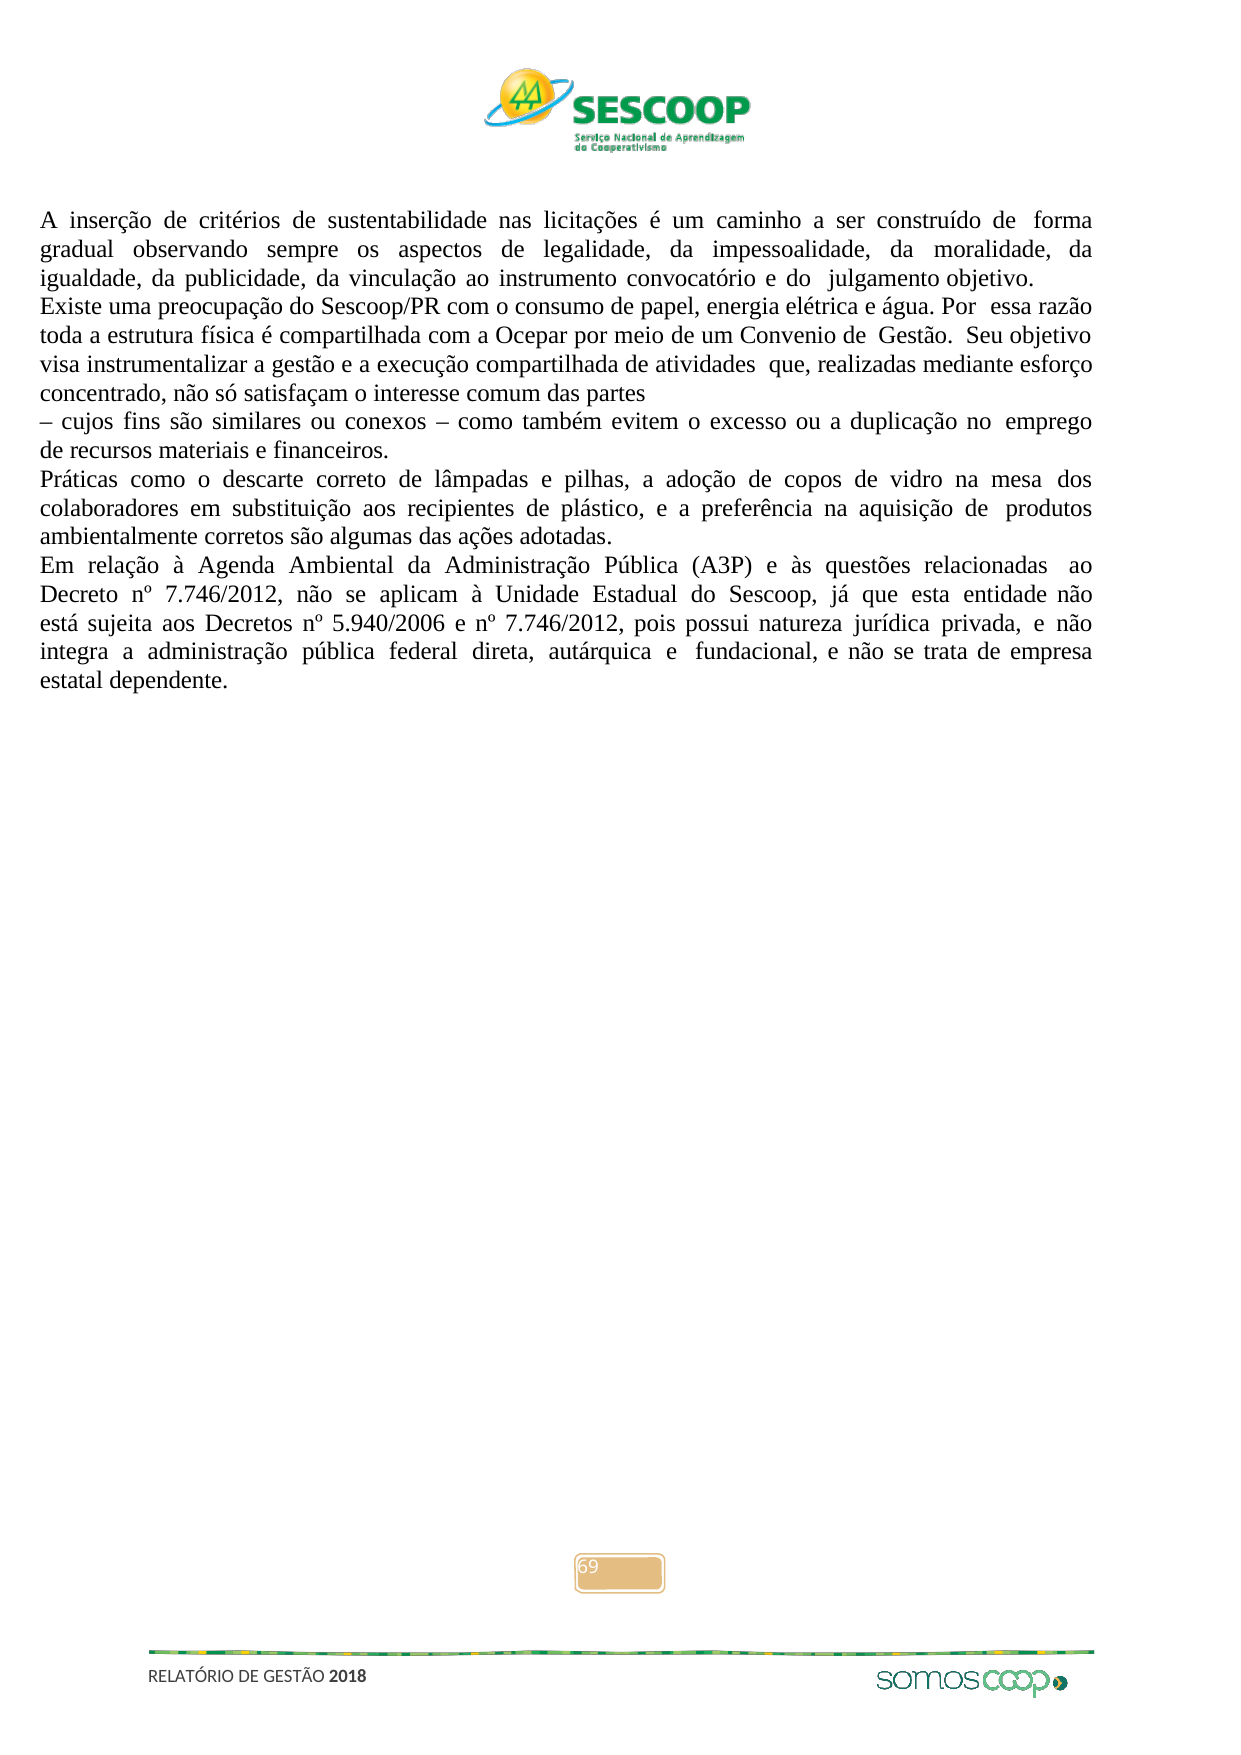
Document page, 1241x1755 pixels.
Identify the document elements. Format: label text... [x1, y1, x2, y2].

text Em relação à Agenda Ambiental da Administração Pública (A3P) e às questões relacionadas ao Decreto nº 7.746/2012, não se aplicam à Unidade Estadual do Sescoop, já que esta entidade não está sujeita aos Decretos nº 5.940/2006 e nº 7.746/2012, pois possui natureza jurídica privada, e não integra a administração pública federal direta, autárquica e fundacional, e não se trata de empresa estatal dependente. [39, 550, 1093, 694]
text A inserção de critérios de sustentabilidade nas licitações é um caminho a ser construído de forma gradual observando sempre os aspectos de legalidade, da impessoalidade, da moralidade, da igualdade, da publicidade, da vinculação ao instrumento convocatório e do julgamento objetivo. [39, 205, 1093, 291]
text – cujos fins são similares ou conexos – como também evitem o excesso ou a duplicação no emprego de recursos materiais e financeiros. [39, 406, 1093, 464]
text Práticas como o descarte correto de lâmpadas e pilhas, a adoção de copos de vidro na mesa dos colaboradores em substituição aos recipientes de plástico, e a preferência na aquisição de produtos ambientalmente corretos são algumas das ações adotadas. [39, 464, 1093, 550]
text Existe uma preocupação do Sescoop/PR com o consumo de papel, energia elétrica e água. Por essa razão toda a estrutura física é compartilhada com a Ocepar por meio de um Convenio de Gestão. Seu objetivo visa instrumentalizar a gestão e a execução compartilhada de atividades que, realizadas mediante esforço concentrado, não só satisfaçam o interesse comum das partes [39, 291, 1093, 406]
